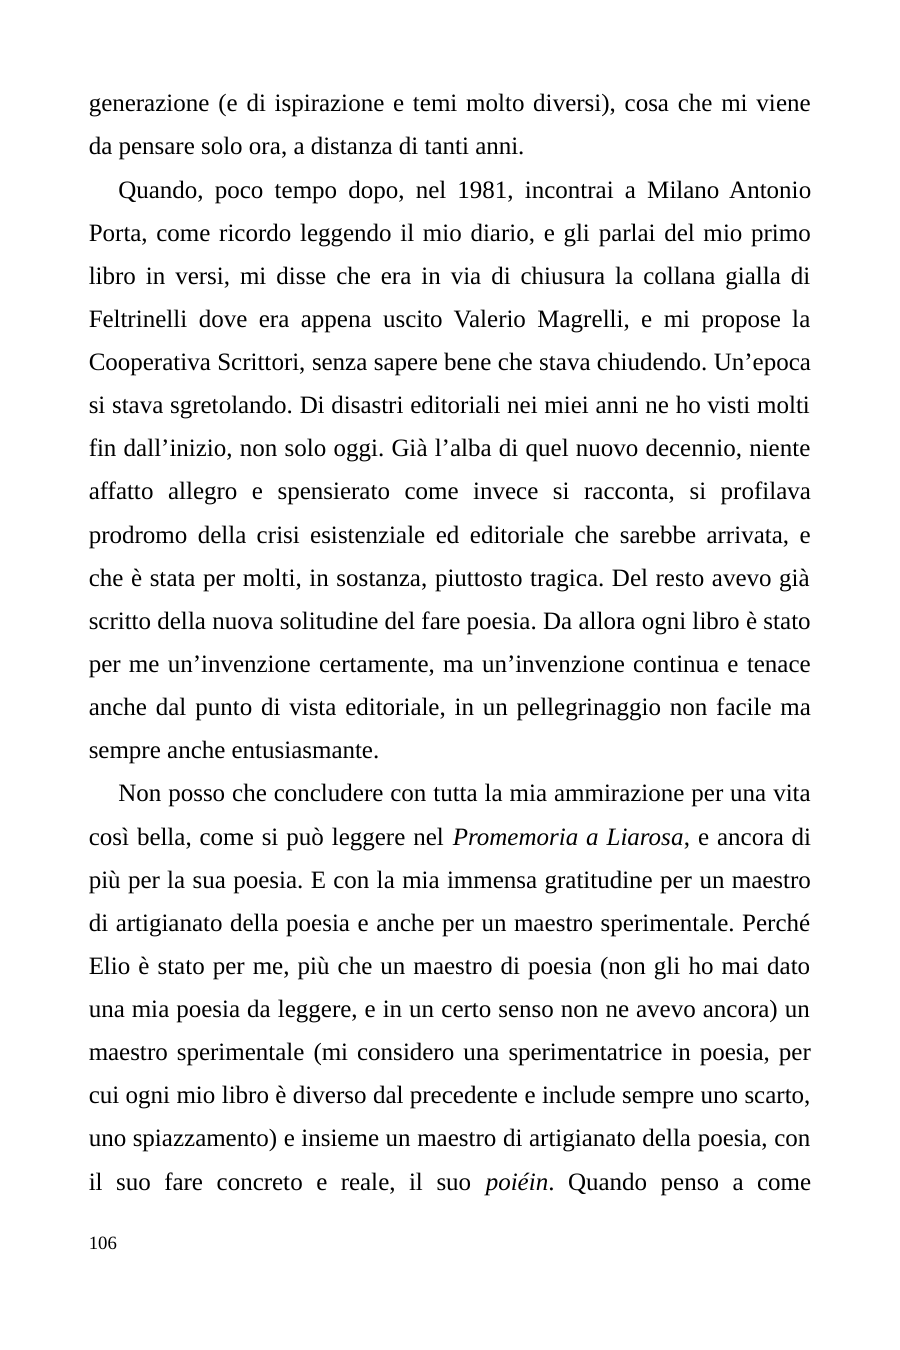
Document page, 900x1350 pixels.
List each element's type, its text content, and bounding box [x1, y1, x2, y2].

text generazione (e di ispirazione e temi molto diversi), cosa che mi viene da pensare solo ora, a distanza di tanti anni. [88, 88, 811, 160]
text Non posso che concludere con tutta la mia ammirazione per una vita così bella, come si può leggere nel Promemoria a Liarosa, e ancora di più per la sua poesia. E con la mia immensa gratitudine per un maestro di artigianato della poesia e anche per un maestro sperimentale. Perché Elio è stato per me, più che un maestro di poesia (non gli ho mai dato una mia poesia da leggere, e in un certo senso non ne avevo ancora) un maestro sperimentale (mi considero una sperimentatrice in poesia, per cui ogni mio libro è diverso dal precedente e include sempre uno scarto, uno spiazzamento) e insieme un maestro di artigianato della poesia, con il suo fare concreto e reale, il suo poiéin. Quando penso a come [88, 778, 811, 1195]
text Quando, poco tempo dopo, nel 1981, incontrai a Milano Antonio Porta, come ricordo leggendo il mio diario, e gli parlai del mio primo libro in versi, mi disse che era in via di chiusura la collana gialla di Feltrinelli dove era appena uscito Valerio Magrelli, e mi propose la Cooperativa Scrittori, senza sapere bene che stava chiudendo. Un’epoca si stava sgretolando. Di disastri editoriali nei miei anni ne ho visti molti fin dall’inizio, non solo oggi. Già l’alba di quel nuovo decennio, niente affatto allegro e spensierato come invece si racconta, si profilava prodromo della crisi esistenziale ed editoriale che sarebbe arrivata, e che è stata per molti, in sostanza, piuttosto tragica. Del resto avevo già scritto della nuova solitudine del fare poesia. Da allora ogni libro è stato per me un’invenzione certamente, ma un’invenzione continua e tenace anche dal punto di vista editoriale, in un pellegrinaggio non facile ma sempre anche entusiasmante. [88, 175, 811, 764]
